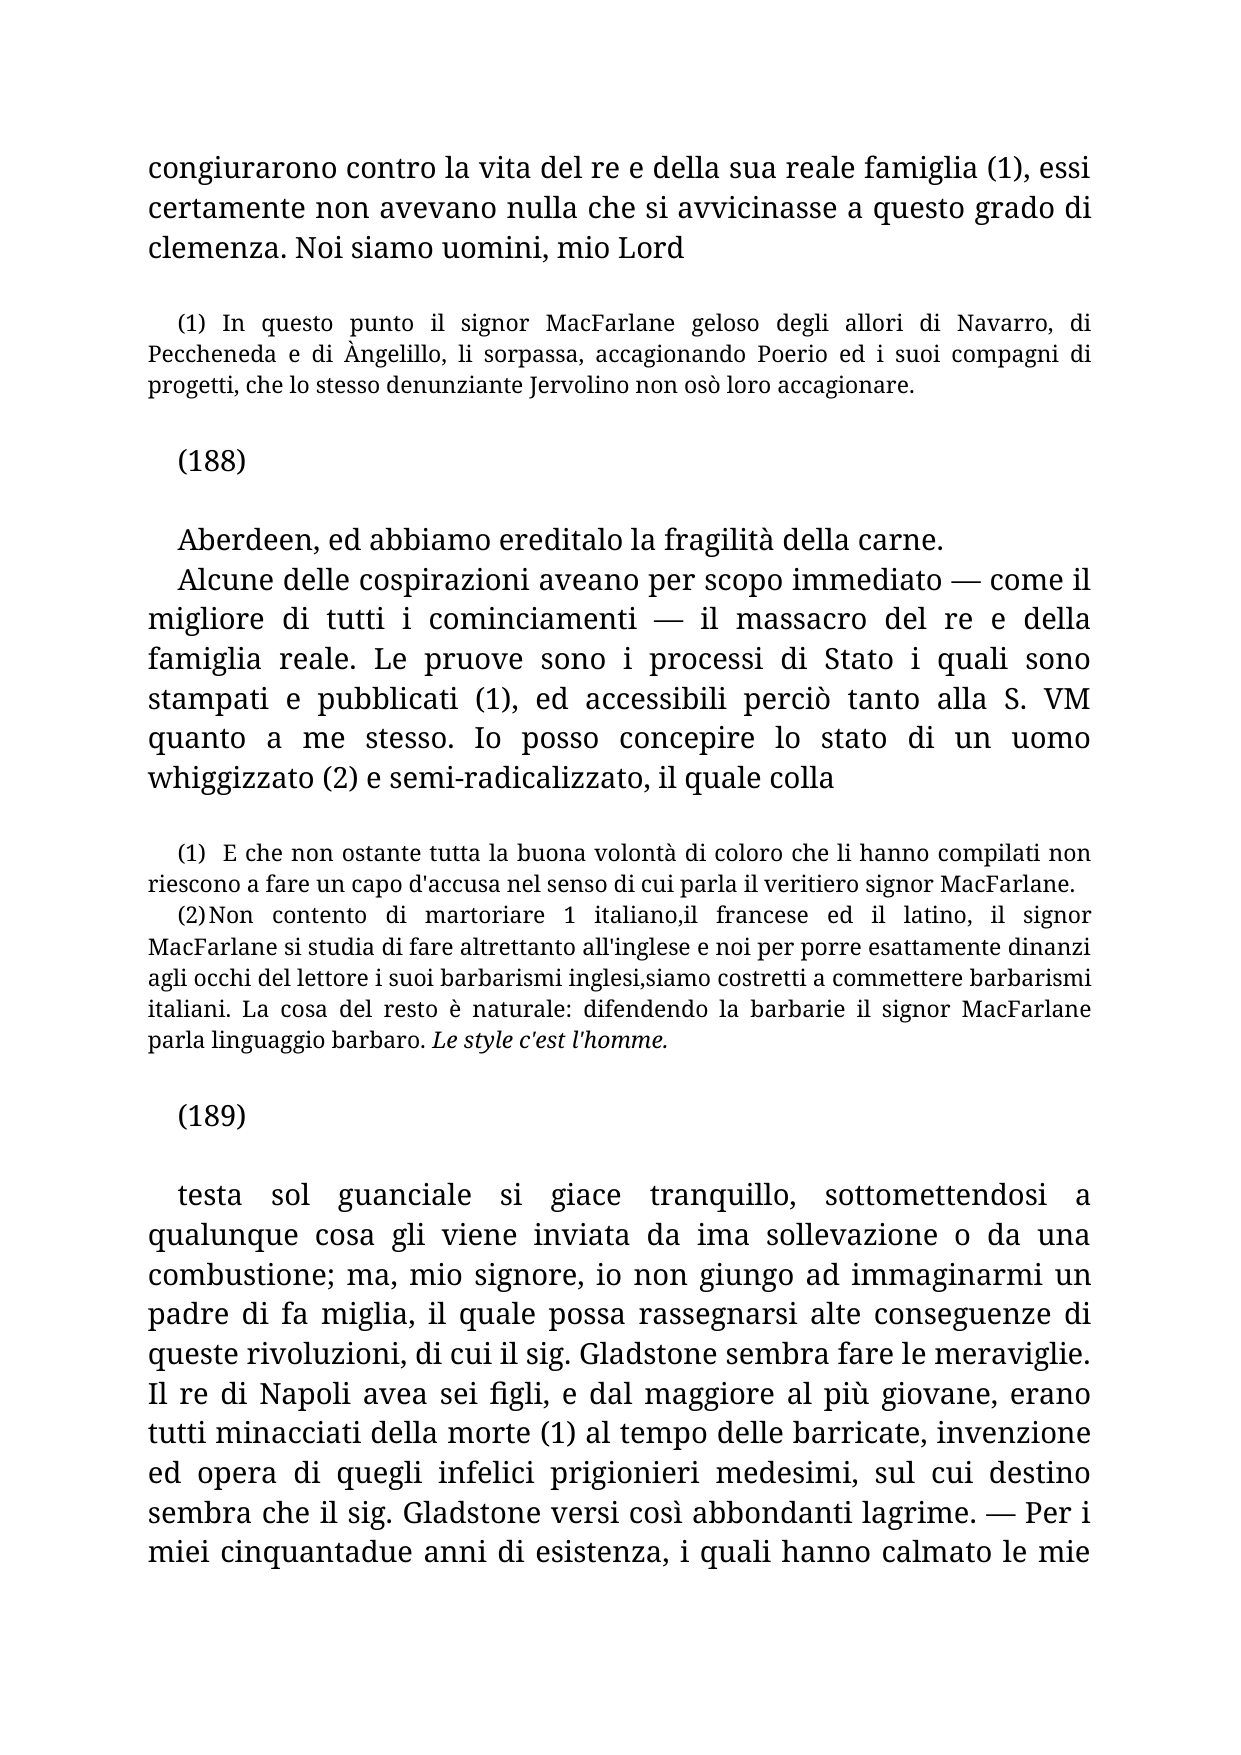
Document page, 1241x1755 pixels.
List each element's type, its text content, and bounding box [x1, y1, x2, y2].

text (1) E che non ostante tutta la buona volontà di coloro che li hanno compilati non riescono a fare un capo d'accusa nel senso di cui parla il veritiero signor MacFarlane. [148, 837, 1093, 899]
text (1) In questo punto il signor MacFarlane geloso degli allori di Navarro, di Peccheneda e di Àngelillo, li sorpassa, accagionando Poerio ed i suoi compagni di progetti, che lo stesso denunziante Jervolino non osò loro accagionare. [148, 306, 1093, 400]
text (188) [148, 440, 1093, 479]
text (189) [148, 1095, 1093, 1135]
text Aberdeen, ed abbiamo ereditalo la fragilità della carne. [148, 519, 1093, 559]
text Alcune delle cospirazioni aveano per scopo immediato — come il migliore di tutti i cominciamenti — il massacro del re e della famiglia reale. Le pruove sono i processi di Stato i quali sono stampati e pubblicati (1), ed accessibili perciò tanto alla S. VM quanto a me stesso. Io posso concepire lo stato di un uomo whiggizzato (2) e semi-radicalizzato, il quale colla [148, 559, 1093, 797]
text testa sol guanciale si giace tranquillo, sottomettendosi a qualunque cosa gli viene inviata da ima sollevazione o da una combustione; ma, mio signore, io non giungo ad immaginarmi un padre di fa miglia, il quale possa rassegnarsi alte conseguenze di queste rivoluzioni, di cui il sig. Gladstone sembra fare le meraviglie. Il re di Napoli avea sei figli, e dal maggiore al più giovane, erano tutti minacciati della morte (1) al tempo delle barricate, invenzione ed opera di quegli infelici prigionieri medesimi, sul cui destino sembra che il sig. Gladstone versi così abbondanti lagrime. — Per i miei cinquantadue anni di esistenza, i quali hanno calmato le mie [148, 1174, 1093, 1571]
text (2) Non contento di martoriare 1 italiano,il francese ed il latino, il signor MacFarlane si studia di fare altrettanto all'inglese e noi per porre esattamente dinanzi agli occhi del lettore i suoi barbarismi inglesi,siamo costretti a commettere barbarismi italiani. La cosa del resto è naturale: difendendo la barbarie il signor MacFarlane parla linguaggio barbaro. Le style c'est l'homme. [148, 899, 1093, 1056]
text congiurarono contro la vita del re e della sua reale famiglia (1), essi certamente non avevano nulla che si avvicinasse a questo grado di clemenza. Noi siamo uomini, mio Lord [148, 148, 1093, 267]
